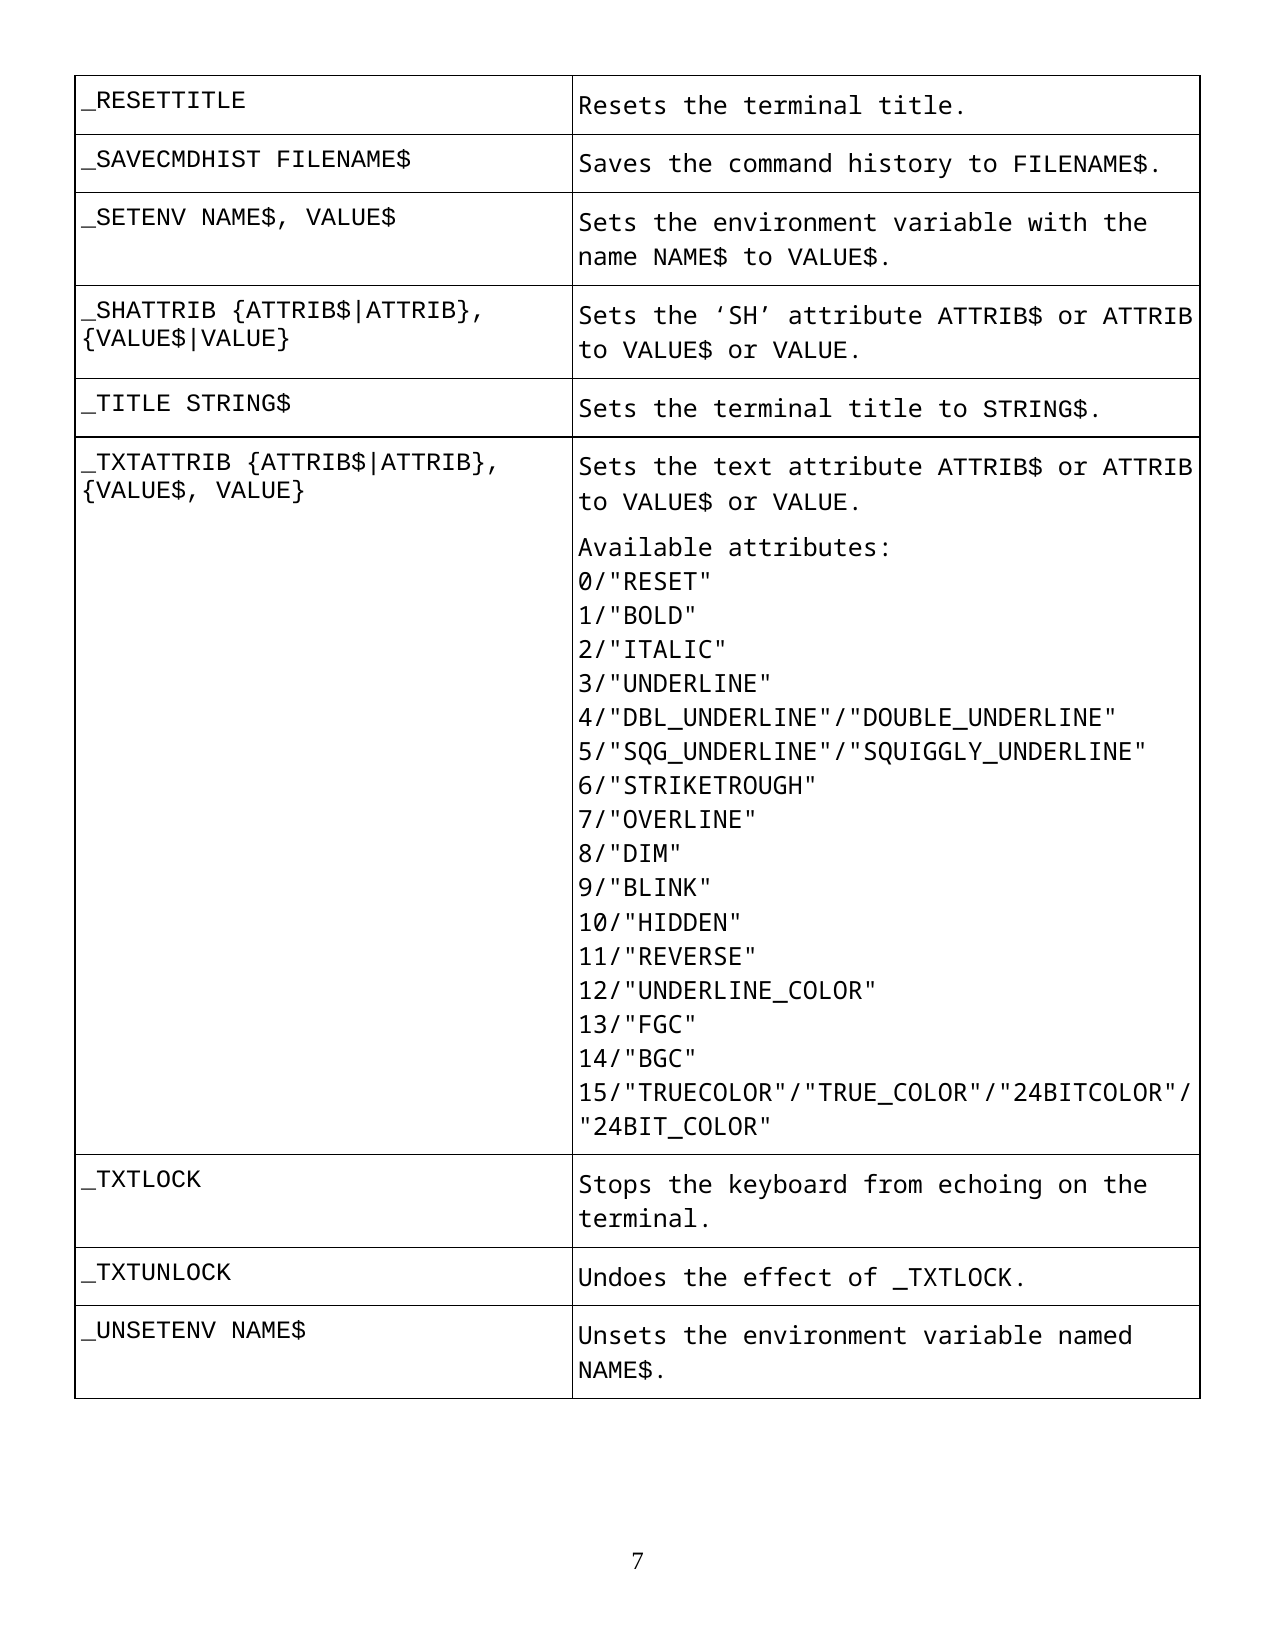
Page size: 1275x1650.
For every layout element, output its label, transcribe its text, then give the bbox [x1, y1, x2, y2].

table_cell Sets the text attribute ATTRIB$ or ATTRIB to VALUE$ or VALUE. Available attributes: 0/"RESET" 1/"BOLD" 2/"ITALIC" 3/"UNDERLINE" 4/"DBL_UNDERLINE"/"DOUBLE_UNDERLINE" 5/"SQG_UNDERLINE"/"SQUIGGLY_UNDERLINE" 6/"STRIKETROUGH" 7/"OVERLINE" 8/"DIM" 9/"BLINK" 10/"HIDDEN" 11/"REVERSE" 12/"UNDERLINE_COLOR" 13/"FGC" 14/"BGC" 15/"TRUECOLOR"/"TRUE_COLOR"/"24BITCOLOR"/"24BIT_COLOR" [573, 438, 1199, 1154]
table_cell Undoes the effect of _TXTLOCK. [573, 1248, 1199, 1305]
table_cell _TXTLOCK [76, 1155, 572, 1247]
table_cell _TXTATTRIB {ATTRIB$|ATTRIB}, {VALUE$, VALUE} [76, 438, 572, 1154]
table_cell _UNSETENV NAME$ [76, 1306, 572, 1398]
table_cell Saves the command history to FILENAME$. [573, 135, 1199, 192]
table_cell Stops the keyboard from echoing on the terminal. [573, 1155, 1199, 1247]
table_cell Sets the ‘SH’ attribute ATTRIB$ or ATTRIB to VALUE$ or VALUE. [573, 286, 1199, 378]
table_cell Unsets the environment variable named NAME$. [573, 1306, 1199, 1398]
table_cell _SHATTRIB {ATTRIB$|ATTRIB}, {VALUE$|VALUE} [76, 286, 572, 378]
table_cell Resets the terminal title. [573, 76, 1199, 133]
table_cell Sets the environment variable with the name NAME$ to VALUE$. [573, 193, 1199, 285]
table_cell _TITLE STRING$ [76, 379, 572, 436]
table_cell _SETENV NAME$, VALUE$ [76, 193, 572, 285]
table_cell Sets the terminal title to STRING$. [573, 379, 1199, 436]
table_cell _TXTUNLOCK [76, 1248, 572, 1305]
table_cell _RESETTITLE [76, 76, 572, 133]
table_cell _SAVECMDHIST FILENAME$ [76, 135, 572, 192]
